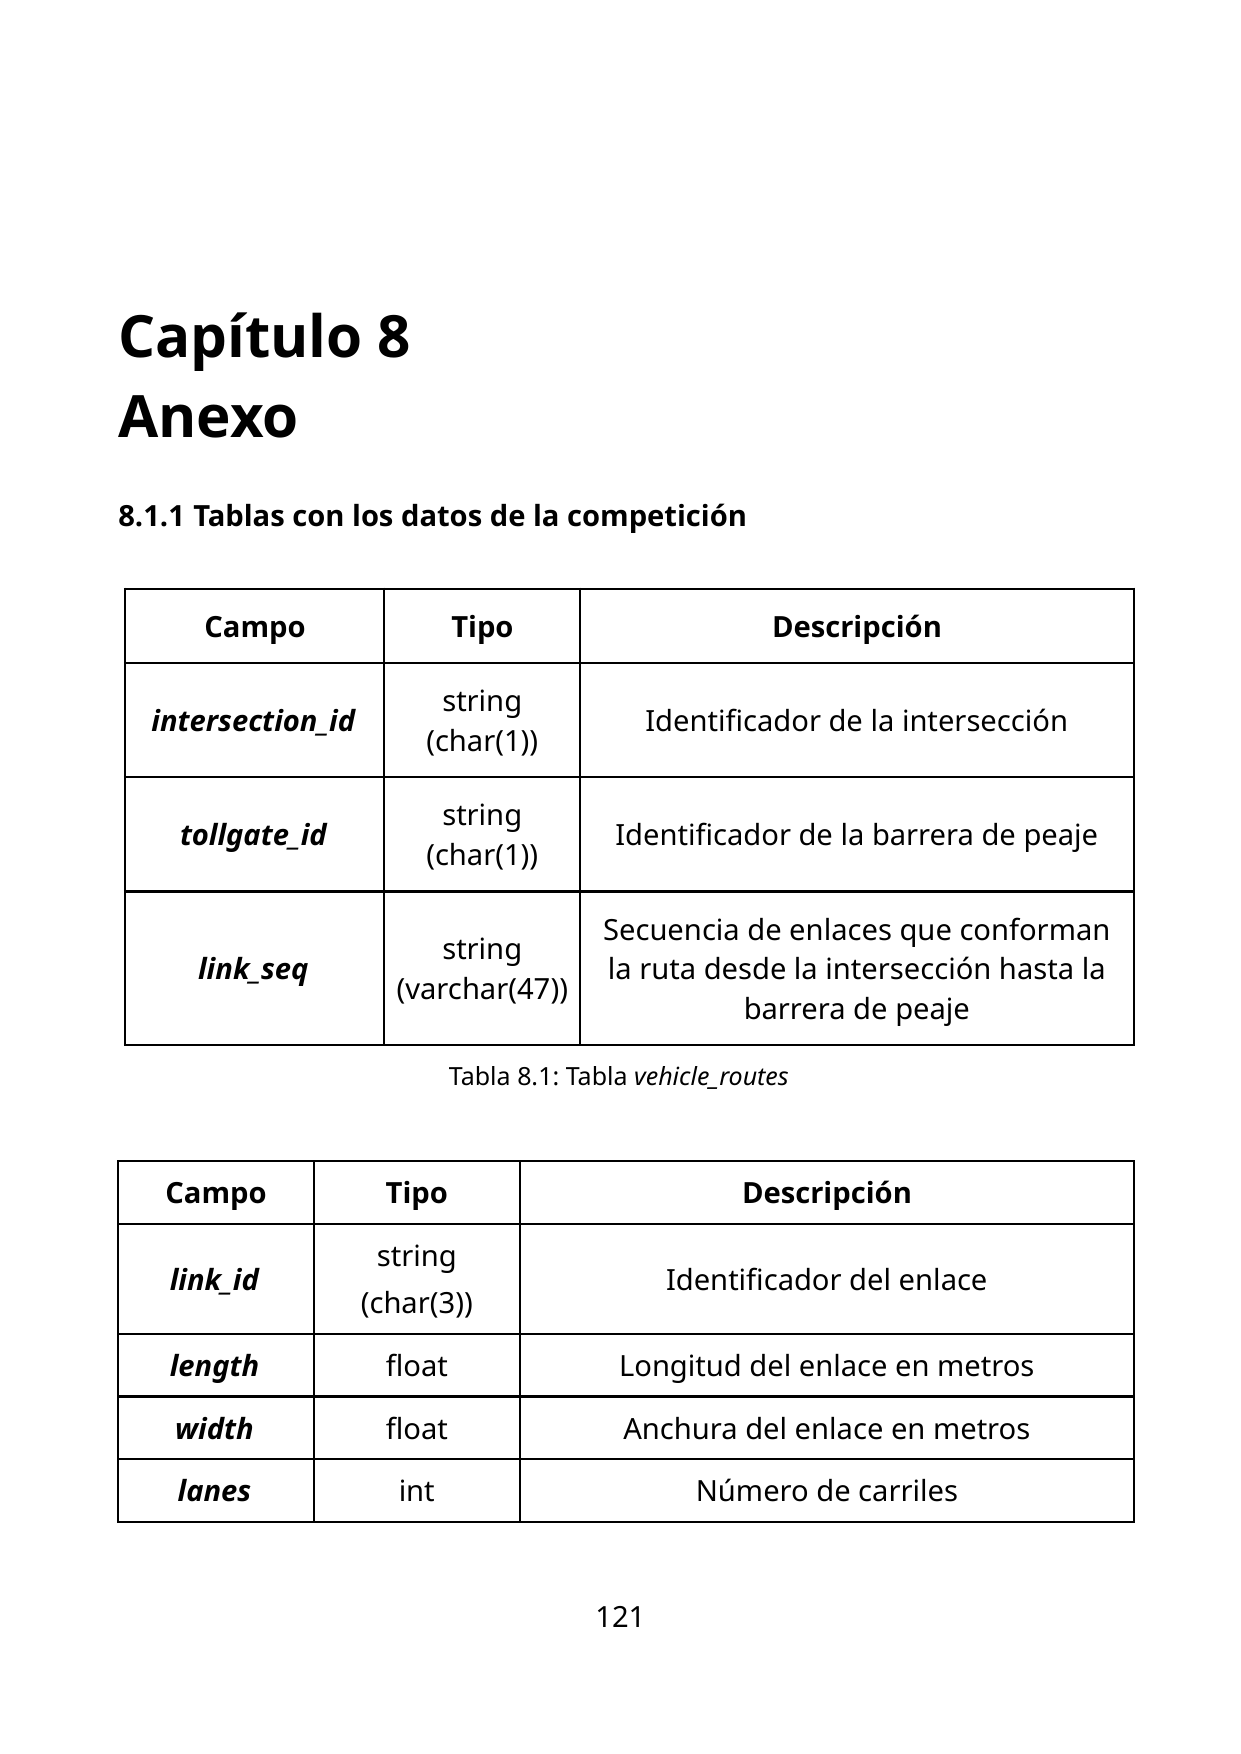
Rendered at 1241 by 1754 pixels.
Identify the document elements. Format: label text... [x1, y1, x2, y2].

table_cell link_seq [126, 893, 383, 1044]
table_cell float [315, 1335, 519, 1395]
table_header Tipo [315, 1162, 519, 1223]
table_header Campo [119, 1162, 313, 1223]
table_cell Identificador del enlace [521, 1225, 1133, 1333]
table_cell tollgate_id [126, 778, 383, 890]
table_header Descripción [581, 590, 1133, 662]
table_cell float [315, 1398, 519, 1458]
table_cell string (varchar(47)) [385, 893, 579, 1044]
table_cell Anchura del enlace en metros [521, 1398, 1133, 1458]
table_cell link_id [119, 1225, 313, 1333]
table_cell lanes [119, 1460, 313, 1521]
table_cell string (char(1)) [385, 664, 579, 776]
table_cell string (char(1)) [385, 778, 579, 890]
subtitle Anexo [118, 295, 1122, 454]
text Tabla 8.1: Tabla vehicle_routes [118, 1059, 1122, 1093]
table_cell int [315, 1460, 519, 1521]
table_cell string (char(3)) [315, 1225, 519, 1333]
table_header Campo [126, 590, 383, 662]
table_cell width [119, 1398, 313, 1458]
table_cell Número de carriles [521, 1460, 1133, 1521]
table_cell length [119, 1335, 313, 1395]
table_cell intersection_id [126, 664, 383, 776]
subtitle Tablas con los datos de la competición [118, 496, 1122, 535]
table_cell Secuencia de enlaces que conforman la ruta desde la intersección hasta la barrera de peaje [581, 893, 1133, 1044]
table_cell Identificador de la barrera de peaje [581, 778, 1133, 890]
table_header Descripción [521, 1162, 1133, 1223]
table_cell Identificador de la intersección [581, 664, 1133, 776]
table_header Tipo [385, 590, 579, 662]
table_cell Longitud del enlace en metros [521, 1335, 1133, 1395]
